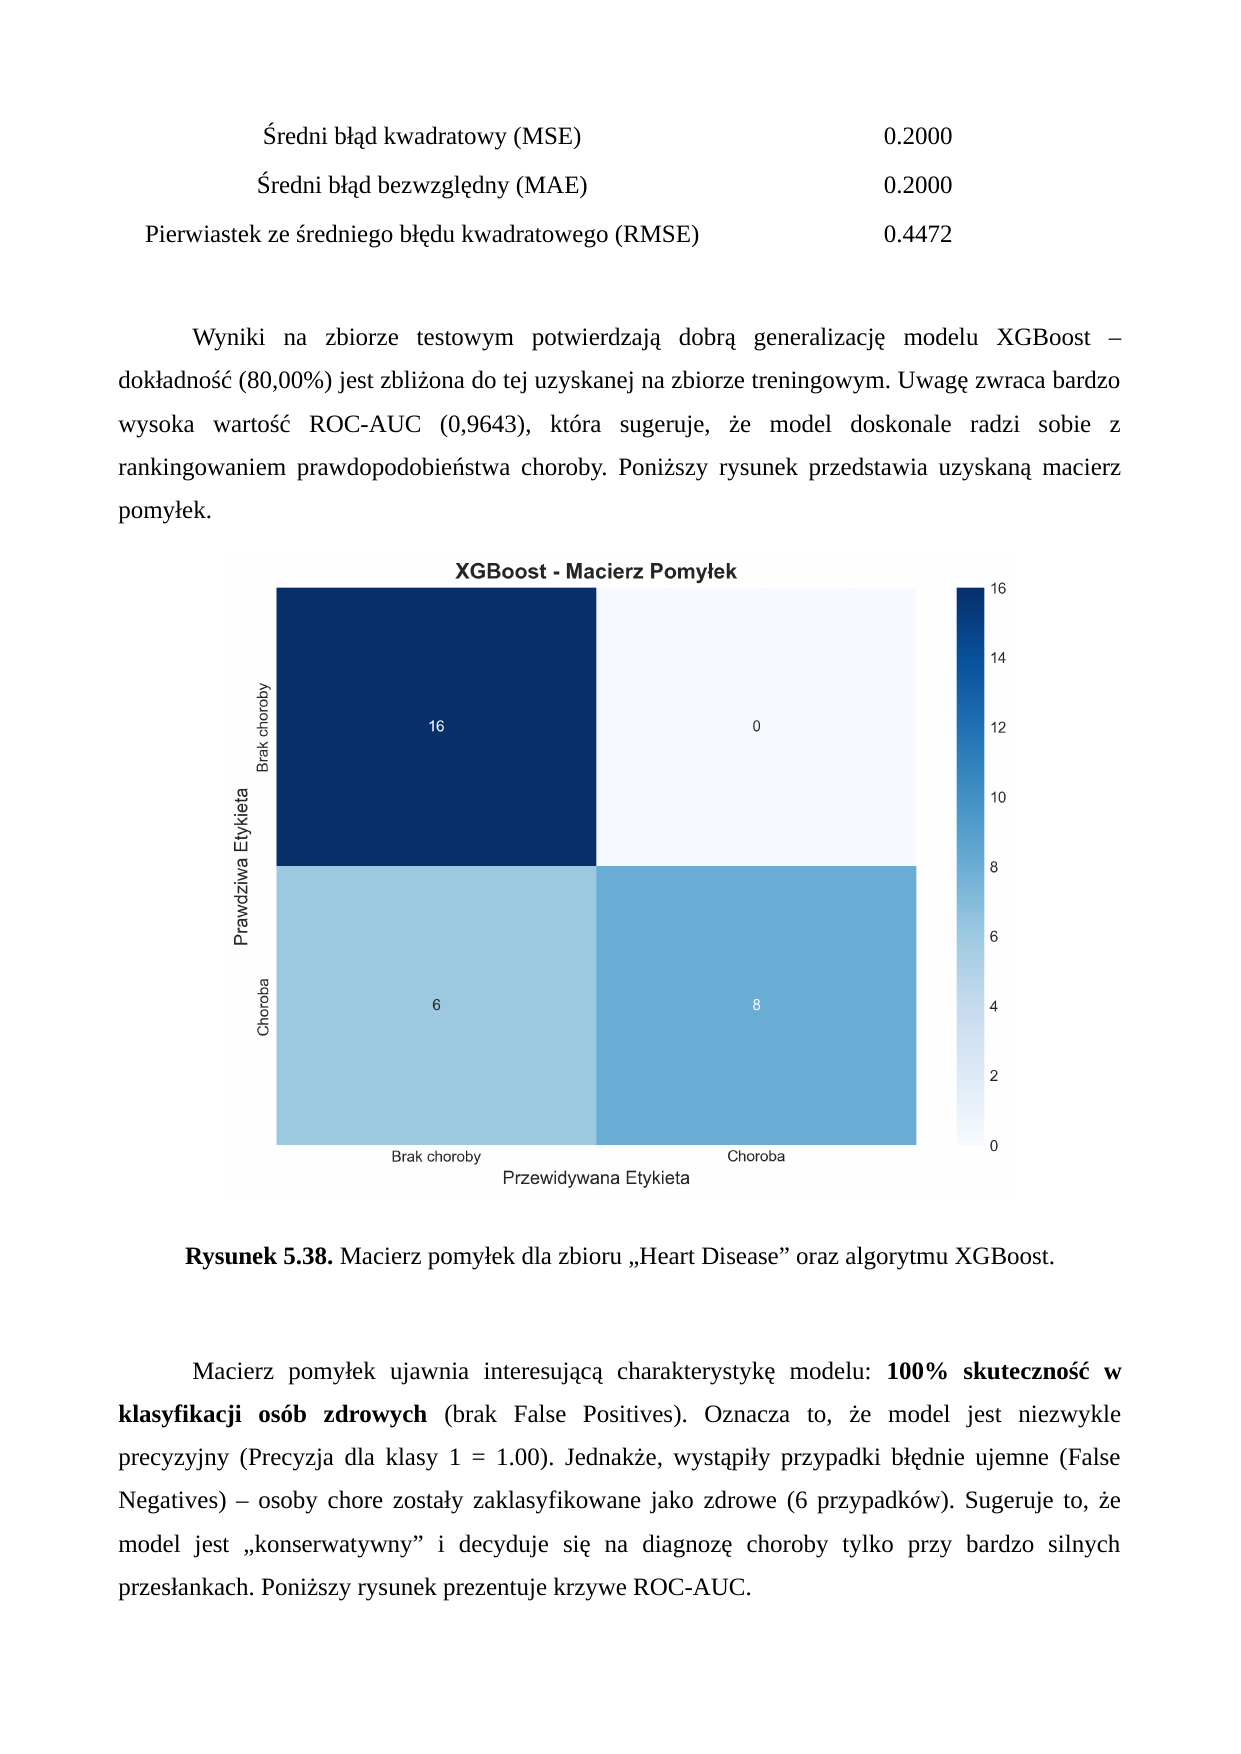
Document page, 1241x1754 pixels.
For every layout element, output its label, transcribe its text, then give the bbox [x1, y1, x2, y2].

text Rysunek 5.38. Macierz pomyłek dla zbioru „Heart Disease” oraz algorytmu XGBoost. [118, 1198, 1122, 1269]
table_cell Średni błąd kwadratowy (MSE) [118, 118, 726, 167]
table_cell 0.2000 [726, 118, 1109, 167]
table_cell 0.4472 [726, 216, 1109, 265]
text Macierz pomyłek ujawnia interesującą charakterystykę modelu: 100% skuteczność w klasyfikacji osób zdrowych (brak False Positives). Oznacza to, że model jest niezwykle precyzyjny (Precyzja dla klasy 1 = 1.00). Jednakże, wystąpiły przypadki błędnie ujemne (False Negatives) – osoby chore zostały zaklasyfikowane jako zdrowe (6 przypadków). Sugeruje to, że model jest „konserwatywny” i decyduje się na diagnozę choroby tylko przy bardzo silnych przesłankach. Poniższy rysunek prezentuje krzywe ROC-AUC. [118, 1356, 1122, 1601]
text Wyniki na zbiorze testowym potwierdzają dobrą generalizację modelu XGBoost – dokładność (80,00%) jest zbliżona do tej uzyskanej na zbiorze treningowym. Uwagę zwraca bardzo wysoka wartość ROC-AUC (0,9643), która sugeruje, że model doskonale radzi sobie z rankingowaniem prawdopodobieństwa choroby. Poniższy rysunek przedstawia uzyskaną macierz pomyłek. [118, 322, 1122, 524]
picture [223, 552, 1017, 1198]
table_cell Pierwiastek ze średniego błędu kwadratowego (RMSE) [118, 216, 726, 265]
table_cell Średni błąd bezwzględny (MAE) [118, 167, 726, 216]
table_cell 0.2000 [726, 167, 1109, 216]
